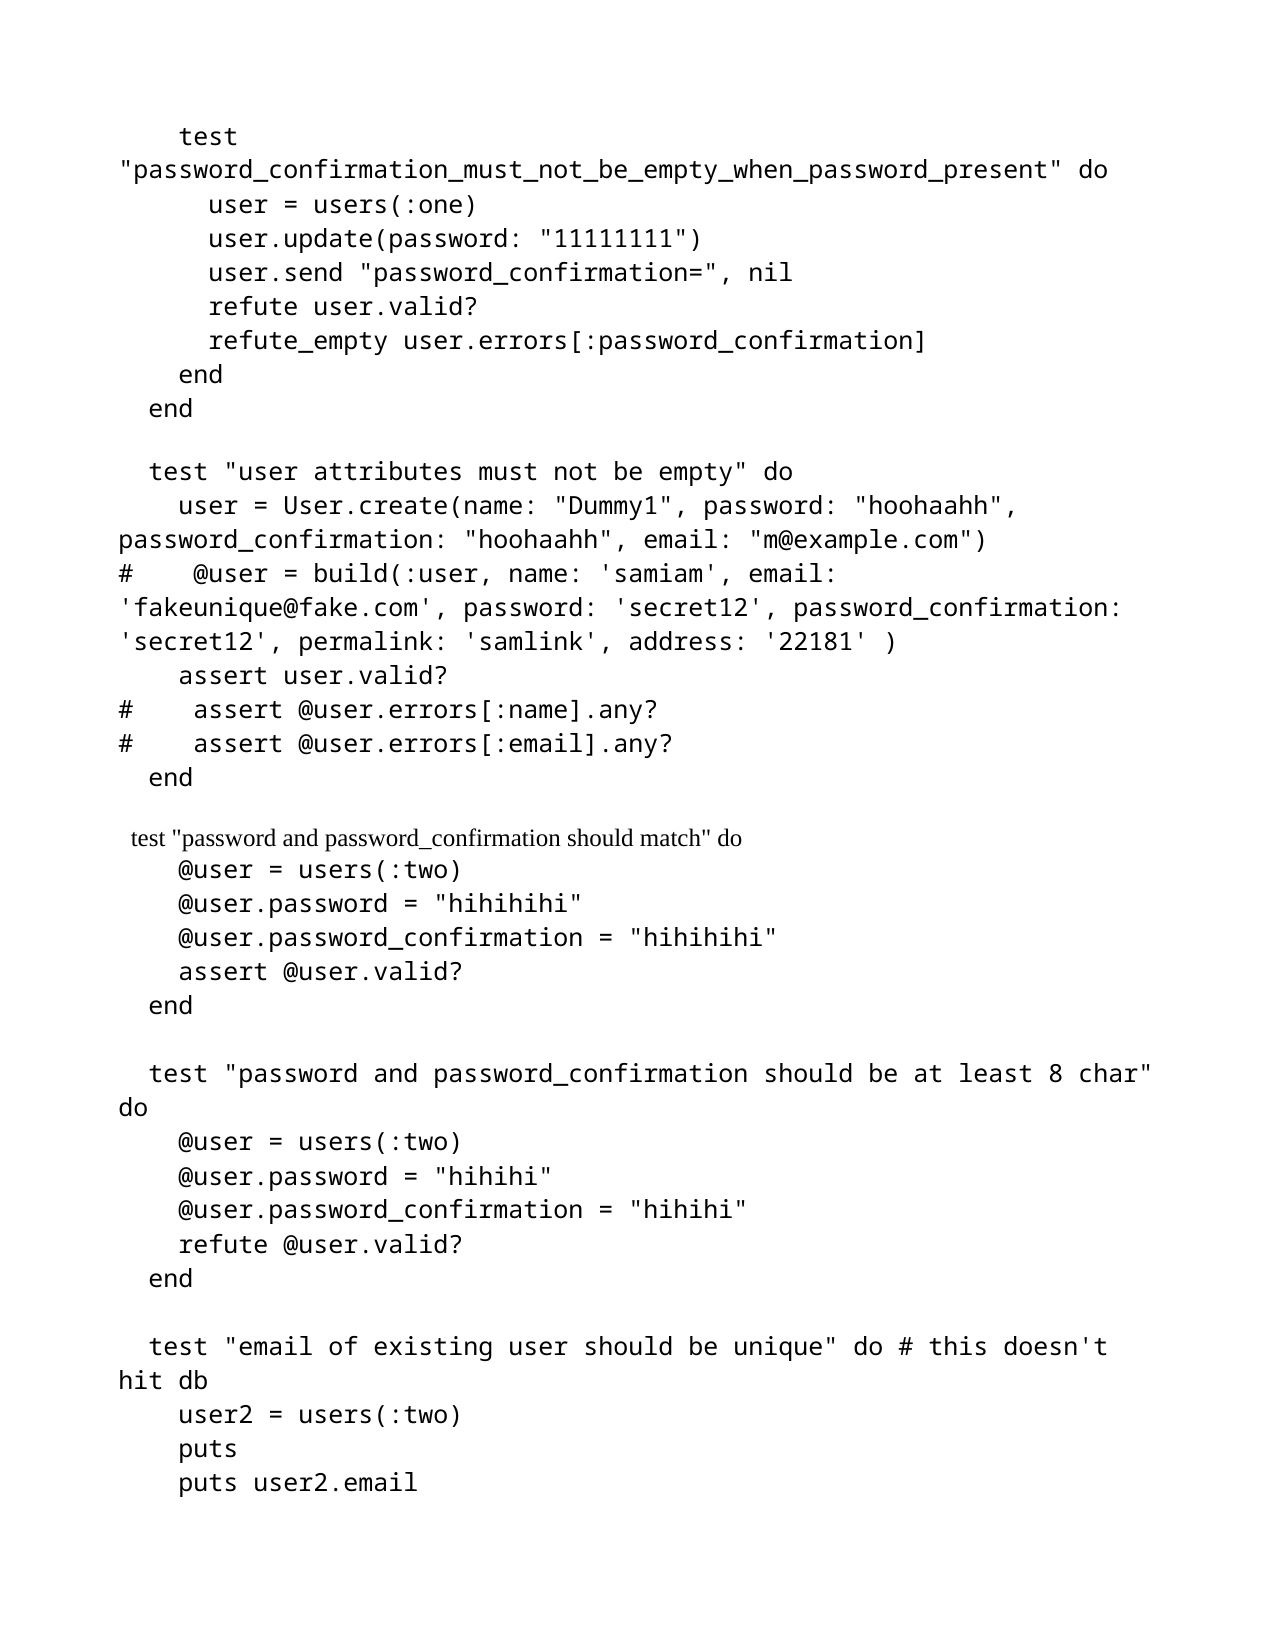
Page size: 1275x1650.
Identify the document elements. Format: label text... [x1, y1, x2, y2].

text @user.password_confirmation = "hihihi" [118, 1192, 1157, 1226]
text test "user attributes must not be empty" do [118, 453, 1157, 487]
text test "password and password_confirmation should match" do [118, 823, 1157, 852]
text end [118, 760, 1157, 794]
text refute_empty user.errors[:password_confirmation] [118, 322, 1157, 357]
text puts [118, 1431, 1157, 1465]
text refute user.valid? [118, 288, 1157, 322]
text @user.password_confirmation = "hihihihi" [118, 920, 1157, 954]
text user.update(password: "11111111") [118, 220, 1157, 254]
text # assert @user.errors[:name].any? [118, 692, 1157, 726]
text user = User.create(name: "Dummy1", password: "hoohaahh", password_confirmation: "hoohaahh", email: "m@example.com") [118, 487, 1157, 556]
text test "password and password_confirmation should be at least 8 char" do [118, 1056, 1157, 1124]
text # assert @user.errors[:email].any? [118, 726, 1157, 760]
text puts user2.email [118, 1465, 1157, 1499]
text end [118, 357, 1157, 391]
text end [118, 1260, 1157, 1294]
text # @user = build(:user, name: 'samiam', email: 'fakeunique@fake.com', password: 'secret12', password_confirmation: 'secret12', permalink: 'samlink', address: '22181' ) [118, 556, 1157, 658]
text @user.password = "hihihihi" [118, 886, 1157, 920]
text user2 = users(:two) [118, 1397, 1157, 1431]
text test "email of existing user should be unique" do # this doesn't hit db [118, 1328, 1157, 1397]
text @user.password = "hihihi" [118, 1158, 1157, 1192]
text assert user.valid? [118, 658, 1157, 692]
text @user = users(:two) [118, 1124, 1157, 1158]
text user = users(:one) [118, 186, 1157, 220]
text refute @user.valid? [118, 1226, 1157, 1260]
text user.send "password_confirmation=", nil [118, 254, 1157, 288]
text end [118, 391, 1157, 425]
text end [118, 988, 1157, 1022]
text @user = users(:two) [118, 852, 1157, 886]
text assert @user.valid? [118, 954, 1157, 988]
text test "password_confirmation_must_not_be_empty_when_password_present" do [118, 118, 1157, 186]
